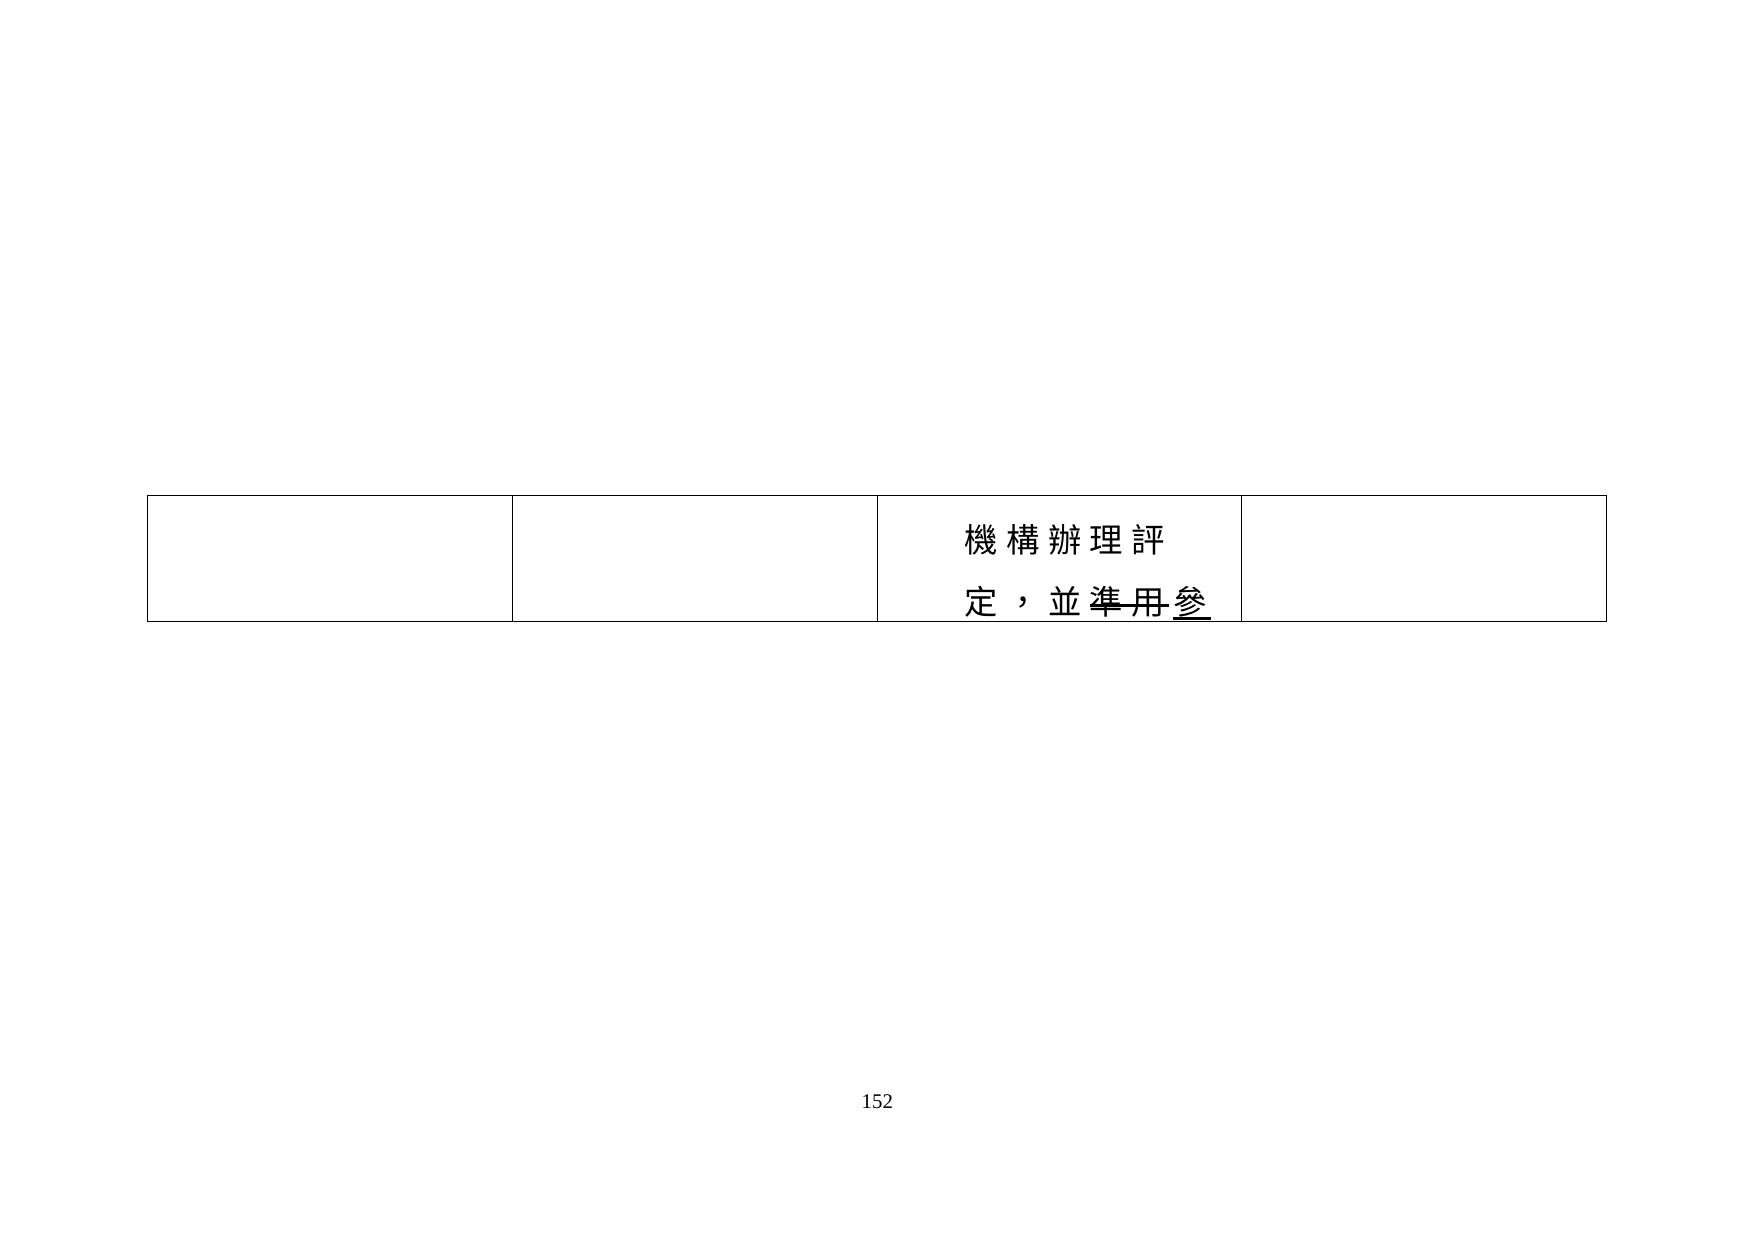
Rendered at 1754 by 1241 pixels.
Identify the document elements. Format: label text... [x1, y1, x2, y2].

table_cell [148, 496, 512, 621]
table_cell [513, 496, 877, 621]
table_cell [1242, 496, 1606, 621]
table_cell 機構辦理評定，並準用參 [878, 496, 1241, 621]
